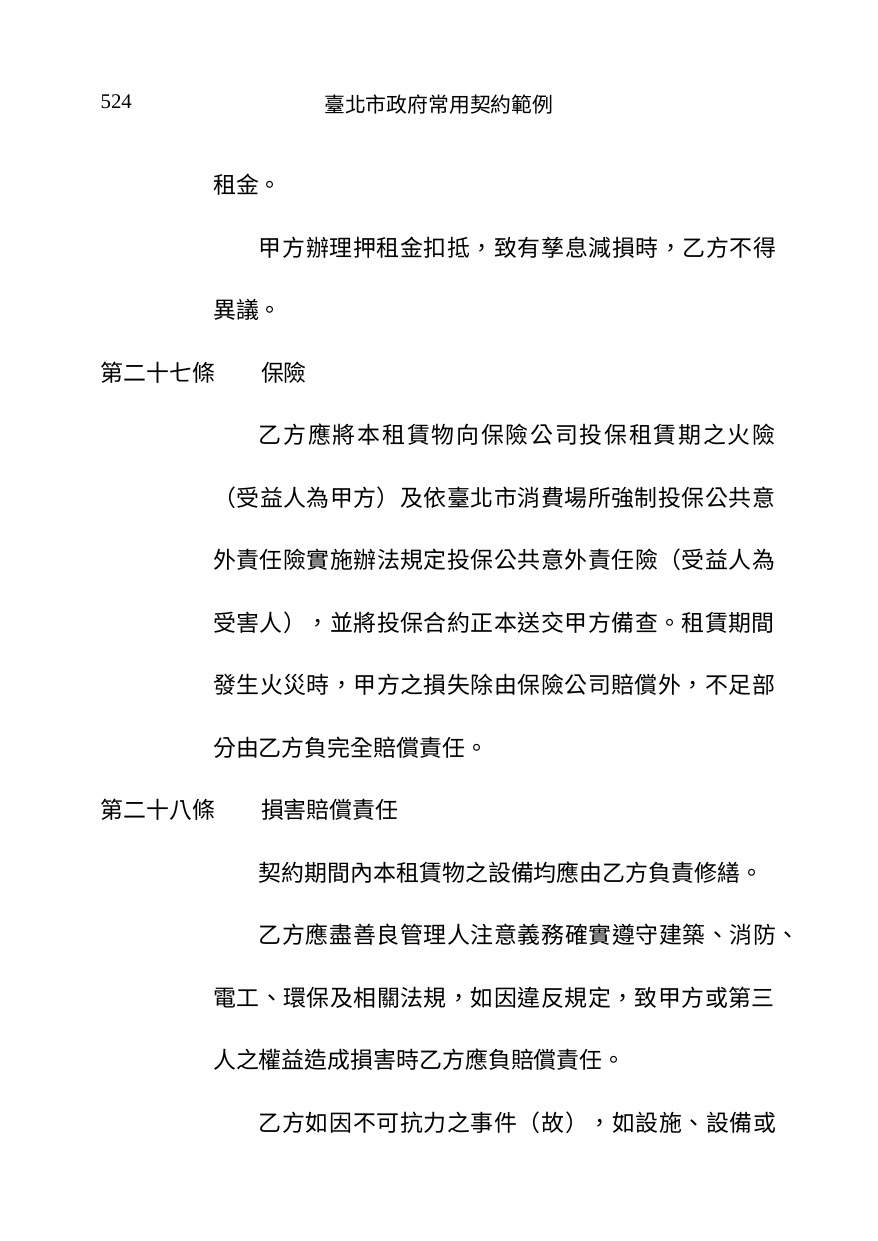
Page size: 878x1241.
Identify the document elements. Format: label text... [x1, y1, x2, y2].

text 乙方應將本租賃物向保險公司投保租賃期之火險（受益人為甲方）及依臺北市消費場所強制投保公共意外責任險實施辦法規定投保公共意外責任險（受益人為受害人），並將投保合約正本送交甲方備查。租賃期間發生火災時，甲方之損失除由保險公司賠償外，不足部分由乙方負完全賠償責任。 [213, 392, 777, 767]
text 第二十七條 保險 [100, 329, 777, 392]
text 租金。 [213, 142, 777, 204]
text 乙方如因不可抗力之事件（故），如設施、設備或 [213, 1079, 777, 1142]
text 第二十八條 損害賠償責任 [100, 767, 777, 829]
text 乙方應盡善良管理人注意義務確實遵守建築、消防、電工、環保及相關法規，如因違反規定，致甲方或第三人之權益造成損害時乙方應負賠償責任。 [213, 892, 777, 1079]
text 契約期間內本租賃物之設備均應由乙方負責修繕。 [213, 829, 777, 892]
text 甲方辦理押租金扣抵，致有孳息減損時，乙方不得異議。 [213, 204, 777, 329]
